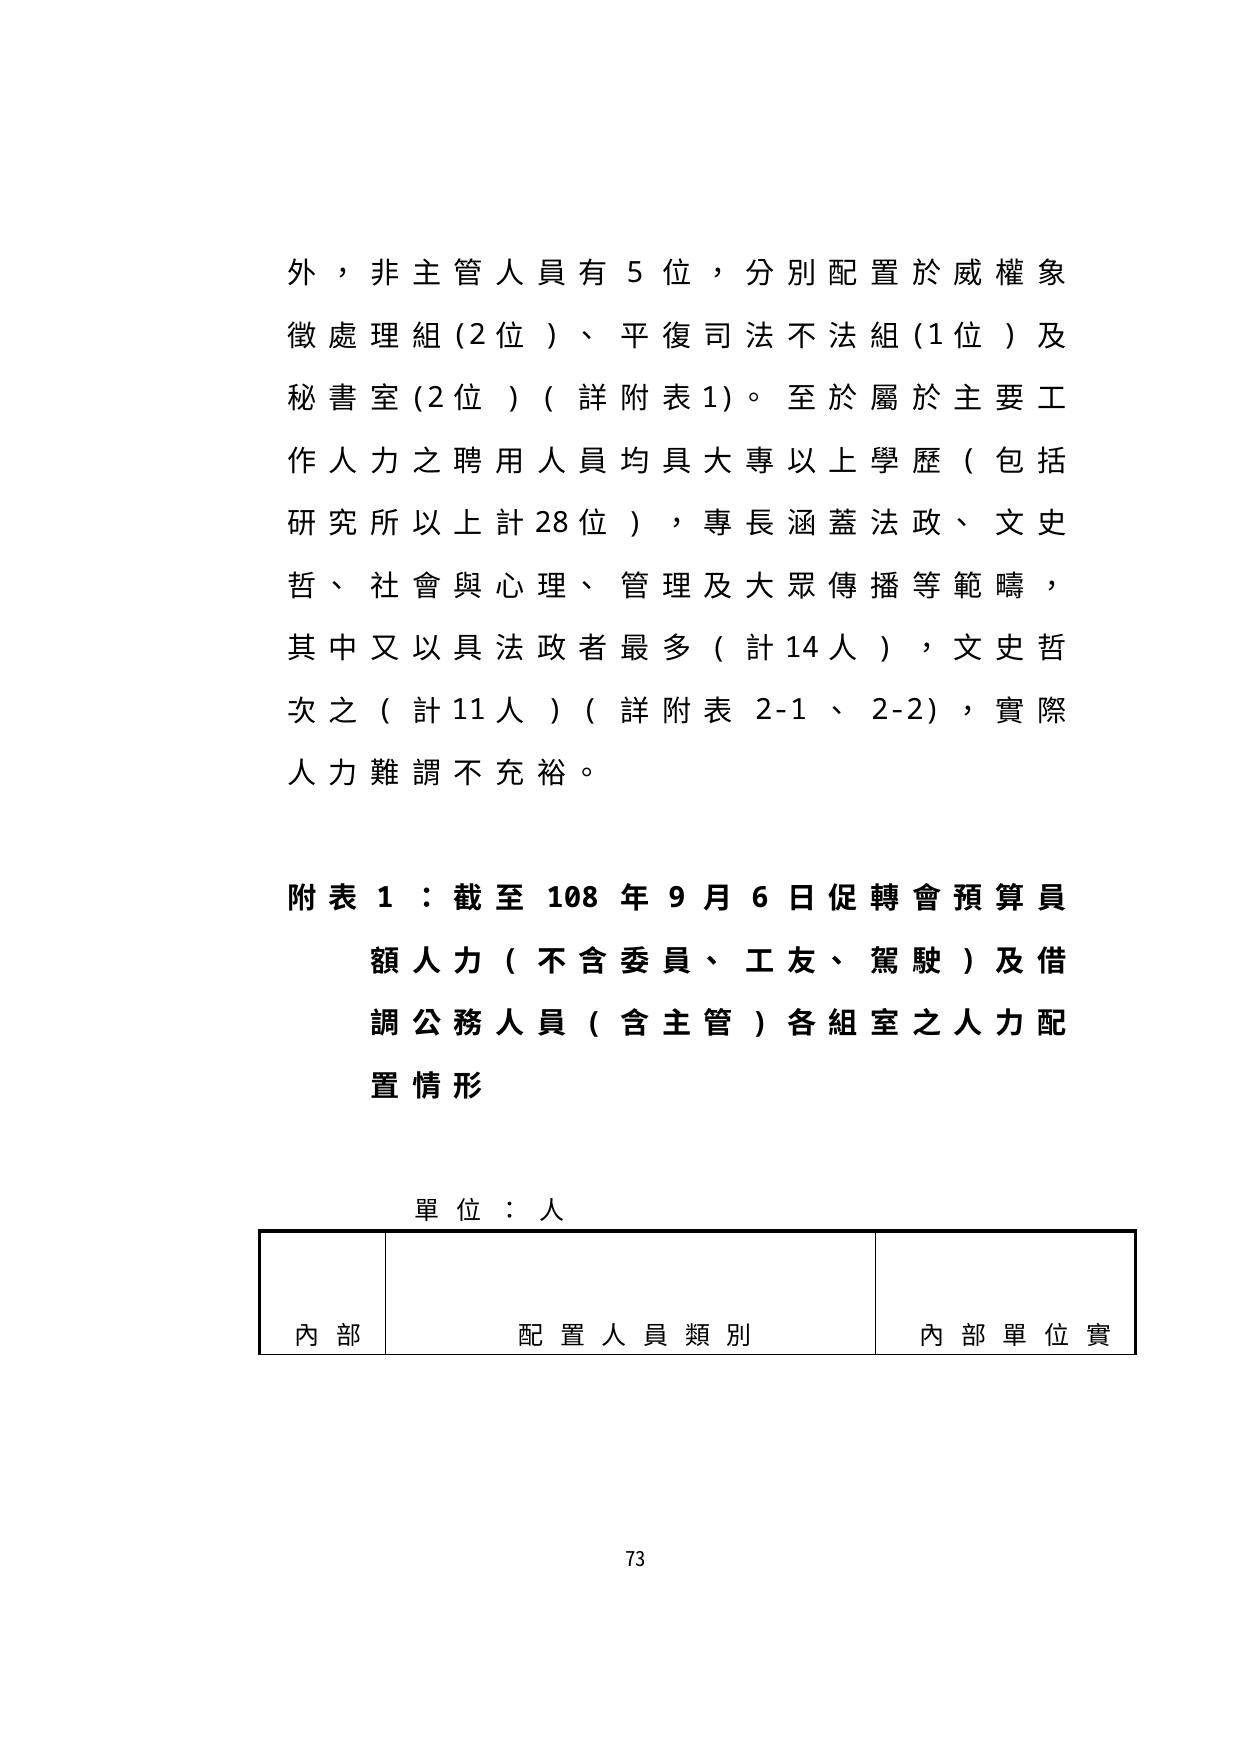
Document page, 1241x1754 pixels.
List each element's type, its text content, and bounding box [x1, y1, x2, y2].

table_header 內部 [261, 1233, 385, 1354]
text 單位：人 [261, 1104, 1072, 1229]
text 附表1：截至108年9月6日促轉會預算員額人力(不含委員、工友、駕駛)及借調公務人員(含主管)各組室之人力配置情形 [245, 854, 1072, 1104]
table_header 配置人員類別 [386, 1233, 875, 1354]
table_header 內部單位實 [876, 1233, 1134, 1354]
text 外，非主管人員有5位，分別配置於威權象徵處理組(2位)、平復司法不法組(1位)及秘書室(2位) (詳附表1)。至於屬於主要工作人力之聘用人員均具大專以上學歷(包括研究所以上計28位)，專長涵蓋法政、文史哲、社會與心理、管理及大眾傳播等範疇，其中又以具法政者最多(計14人)，文史哲次之(計11人) (詳附表2-1、2-2)，實際人力難謂不充裕。 [272, 229, 1072, 792]
